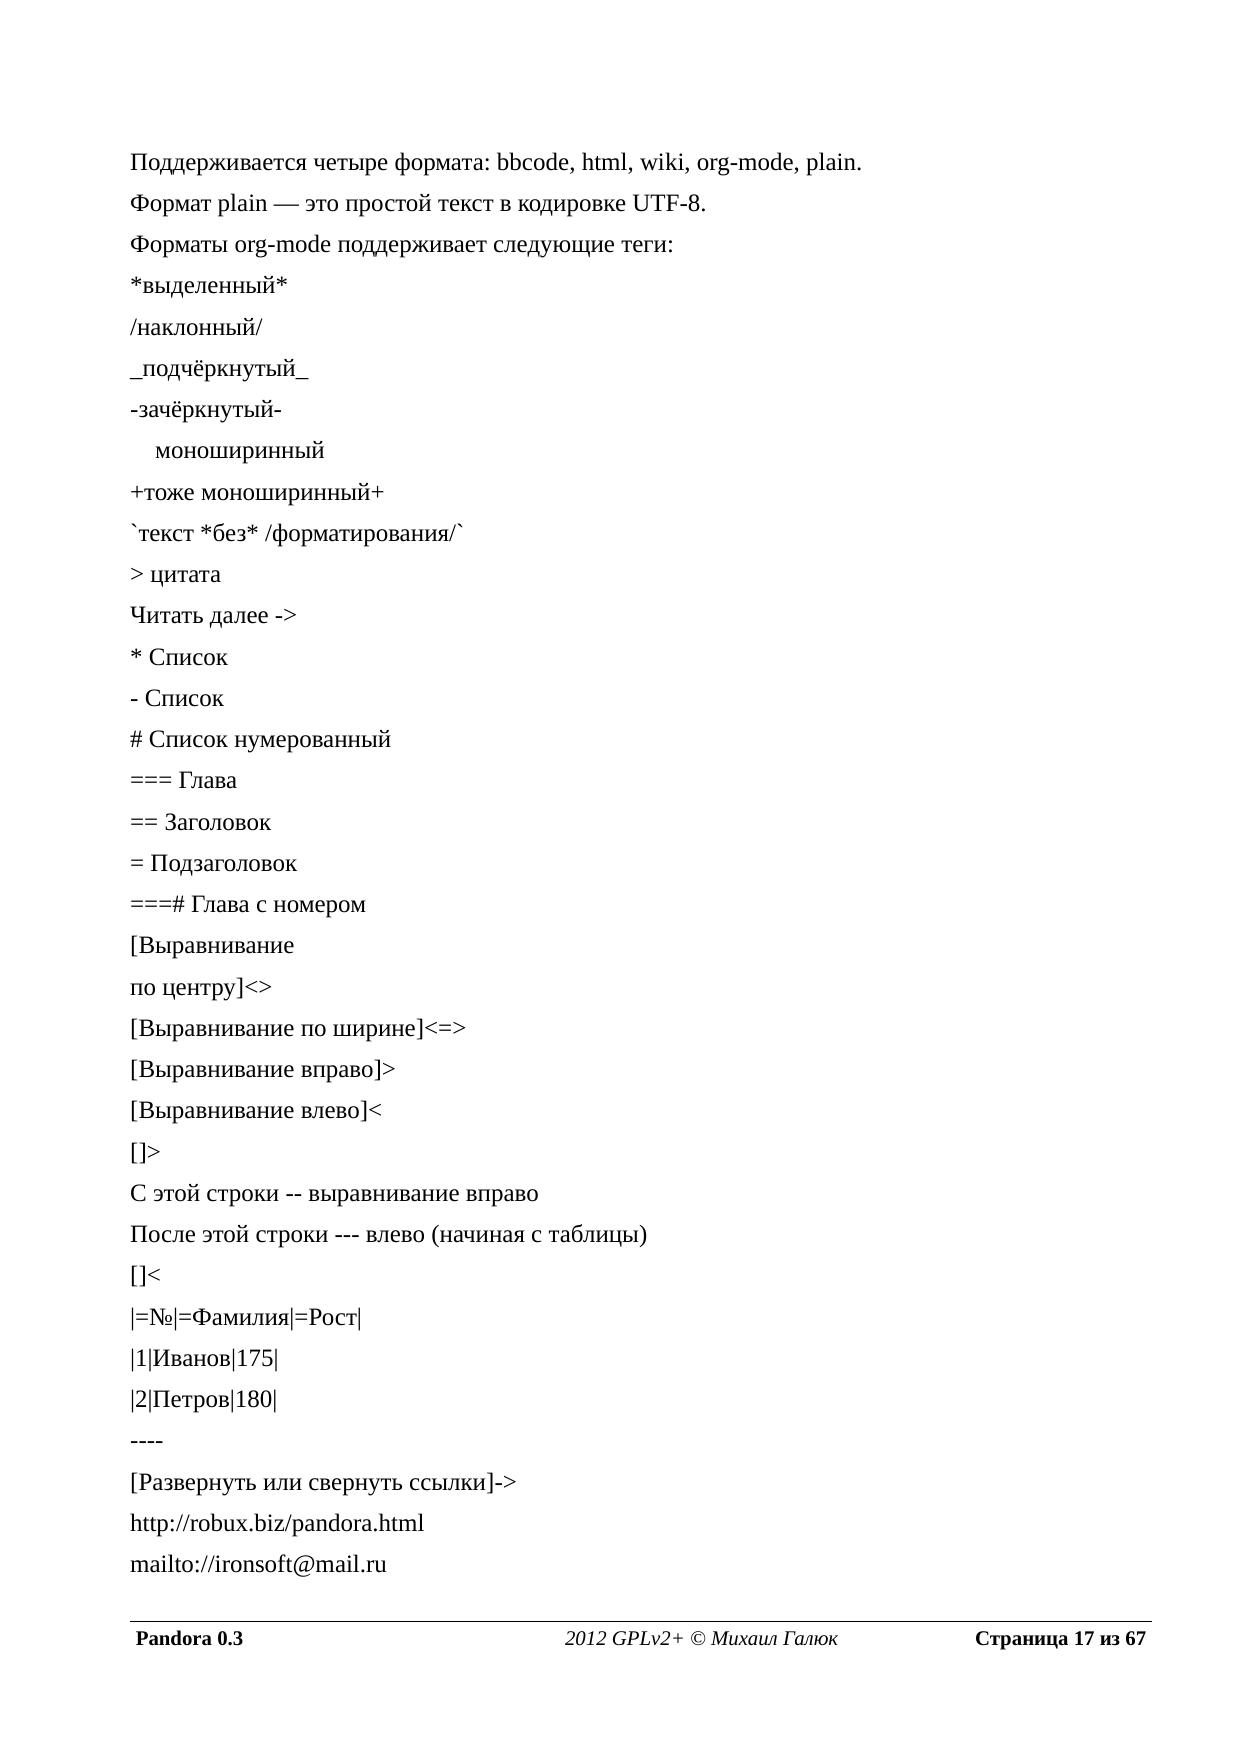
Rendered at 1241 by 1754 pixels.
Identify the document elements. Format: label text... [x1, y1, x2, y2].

text *выделенный* [130, 271, 1152, 299]
text Формат plain — это простой текст в кодировке UTF-8. [130, 188, 1152, 217]
text Поддерживается четыре формата: bbcode, html, wiki, org-mode, plain. [130, 147, 1152, 176]
text []< [130, 1261, 1152, 1289]
text === Глава [130, 766, 1152, 794]
text > цитата [130, 559, 1152, 588]
text mailto://ironsoft@mail.ru [130, 1549, 1152, 1578]
text http://robux.biz/pandora.html [130, 1508, 1152, 1537]
text []> [130, 1137, 1152, 1166]
text = Подзаголовок [130, 848, 1152, 877]
text После этой строки --- влево (начиная с таблицы) [130, 1219, 1152, 1248]
text [Развернуть или свернуть ссылки]-> [130, 1467, 1152, 1496]
text Читать далее -> [130, 601, 1152, 629]
text |1|Иванов|175| [130, 1343, 1152, 1372]
text * Список [130, 642, 1152, 671]
text `текст *без* /форматирования/` [130, 518, 1152, 547]
text [Выравнивание вправо]> [130, 1054, 1152, 1083]
text ---- [130, 1426, 1152, 1454]
text +тоже моноширинный+ [130, 477, 1152, 506]
text ===# Глава с номером [130, 889, 1152, 918]
text [Выравнивание [130, 931, 1152, 959]
text - Список [130, 683, 1152, 712]
text |2|Петров|180| [130, 1384, 1152, 1413]
text по центру]<> [130, 972, 1152, 1001]
text [Выравнивание влево]< [130, 1096, 1152, 1124]
text -зачёркнутый- [130, 394, 1152, 423]
text [Выравнивание по ширине]<=> [130, 1013, 1152, 1042]
text моноширинный [130, 436, 1152, 464]
text # Список нумерованный [130, 724, 1152, 753]
text _подчёркнутый_ [130, 353, 1152, 382]
text Форматы org-mode поддерживает следующие теги: [130, 229, 1152, 258]
text |=№|=Фамилия|=Рост| [130, 1302, 1152, 1331]
text == Заголовок [130, 807, 1152, 836]
text С этой строки -- выравнивание вправо [130, 1178, 1152, 1207]
text /наклонный/ [130, 312, 1152, 341]
